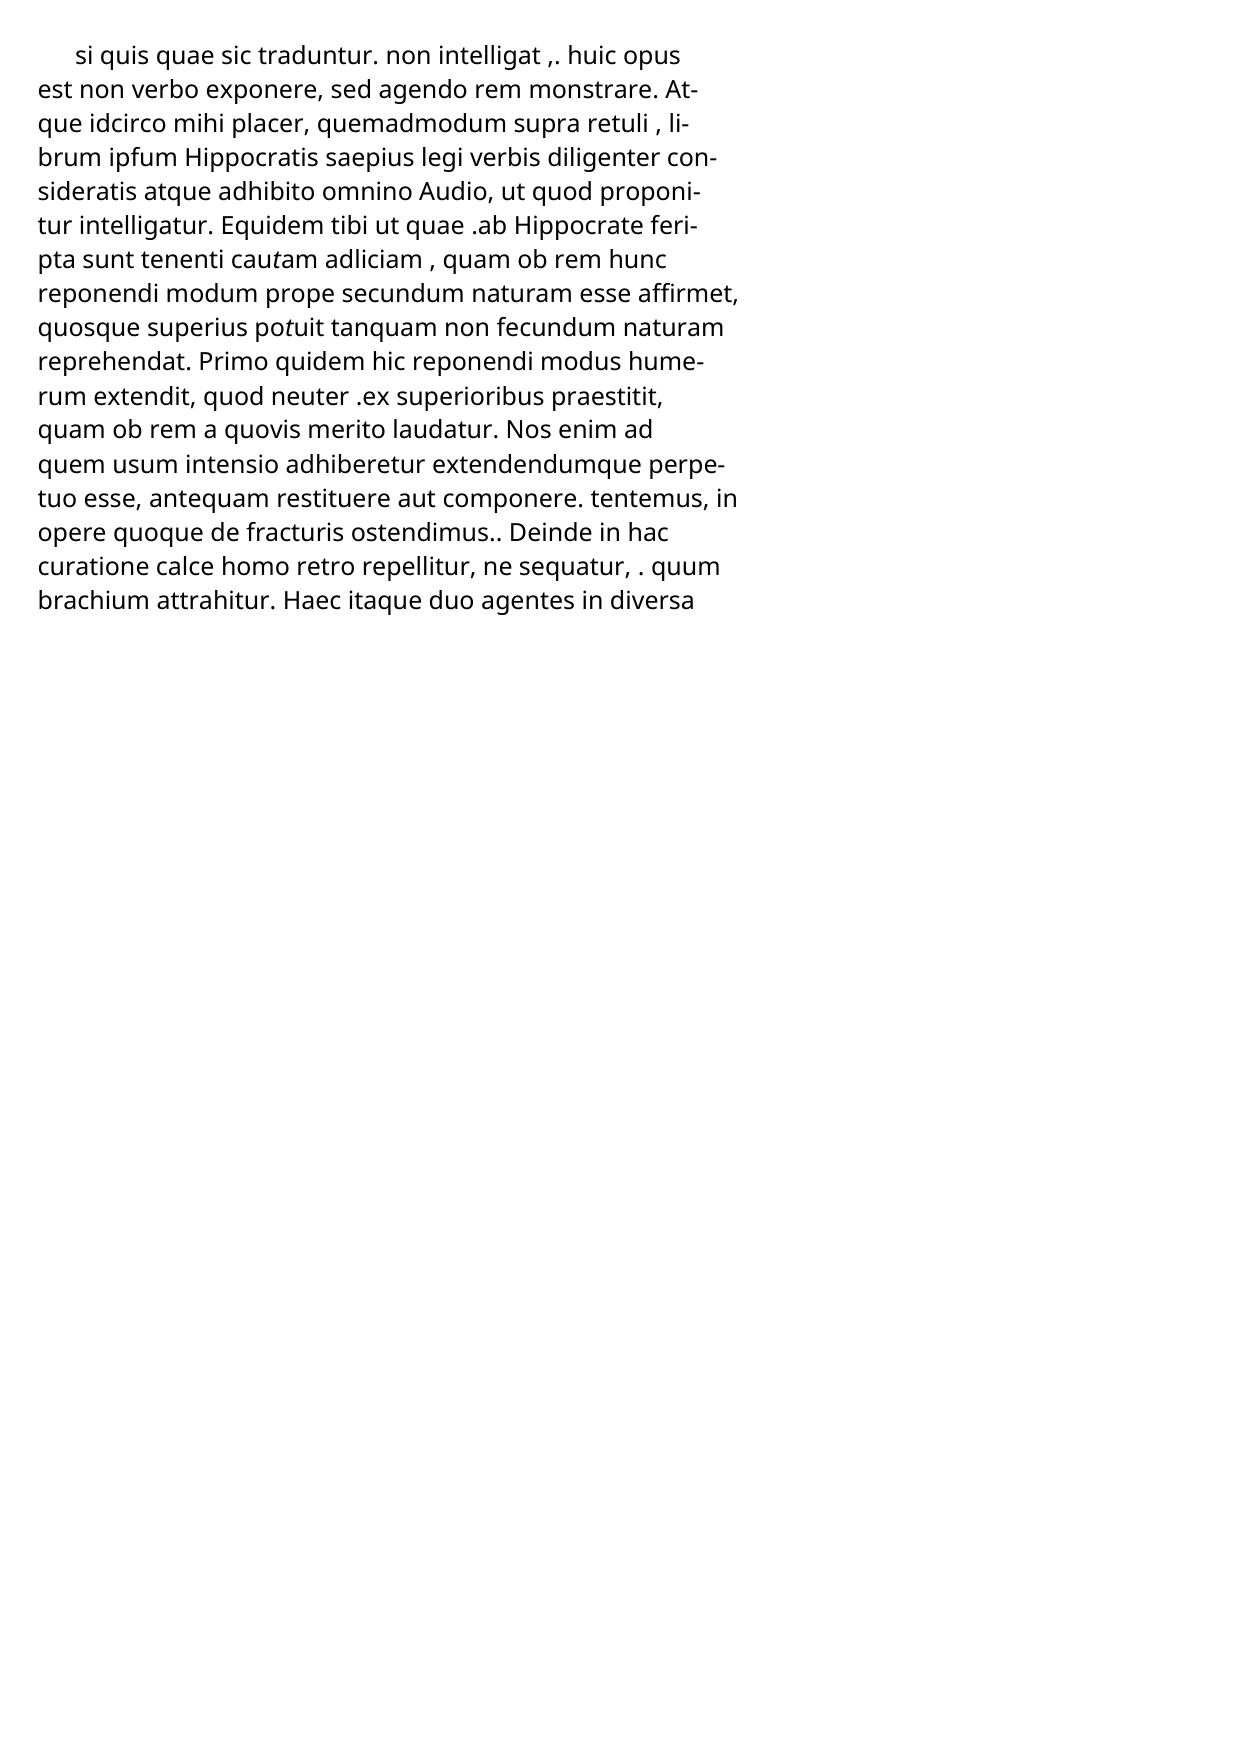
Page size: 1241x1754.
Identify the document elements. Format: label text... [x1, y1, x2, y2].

text si quis quae sic traduntur. non intelligat ,. huic opus est non verbo exponere, sed agendo rem monstrare. At- que idcirco mihi placer, quemadmodum supra retuli , li- brum ipfum Hippocratis saepius legi verbis diligenter con- sideratis atque adhibito omnino Audio, ut quod proponi- tur intelligatur. Equidem tibi ut quae .ab Hippocrate feri- pta sunt tenenti cautam adliciam , quam ob rem hunc reponendi modum prope secundum naturam esse affirmet, quosque superius potuit tanquam non fecundum naturam reprehendat. Primo quidem hic reponendi modus hume- rum extendit, quod neuter .ex superioribus praestitit, quam ob rem a quovis merito laudatur. Nos enim ad quem usum intensio adhiberetur extendendumque perpe- tuo esse, antequam restituere aut componere. tentemus, in opere quoque de fracturis ostendimus.. Deinde in hac curatione calce homo retro repellitur, ne sequatur, . quum brachium attrahitur. Haec itaque duo agentes in diversa [37, 37, 1203, 617]
